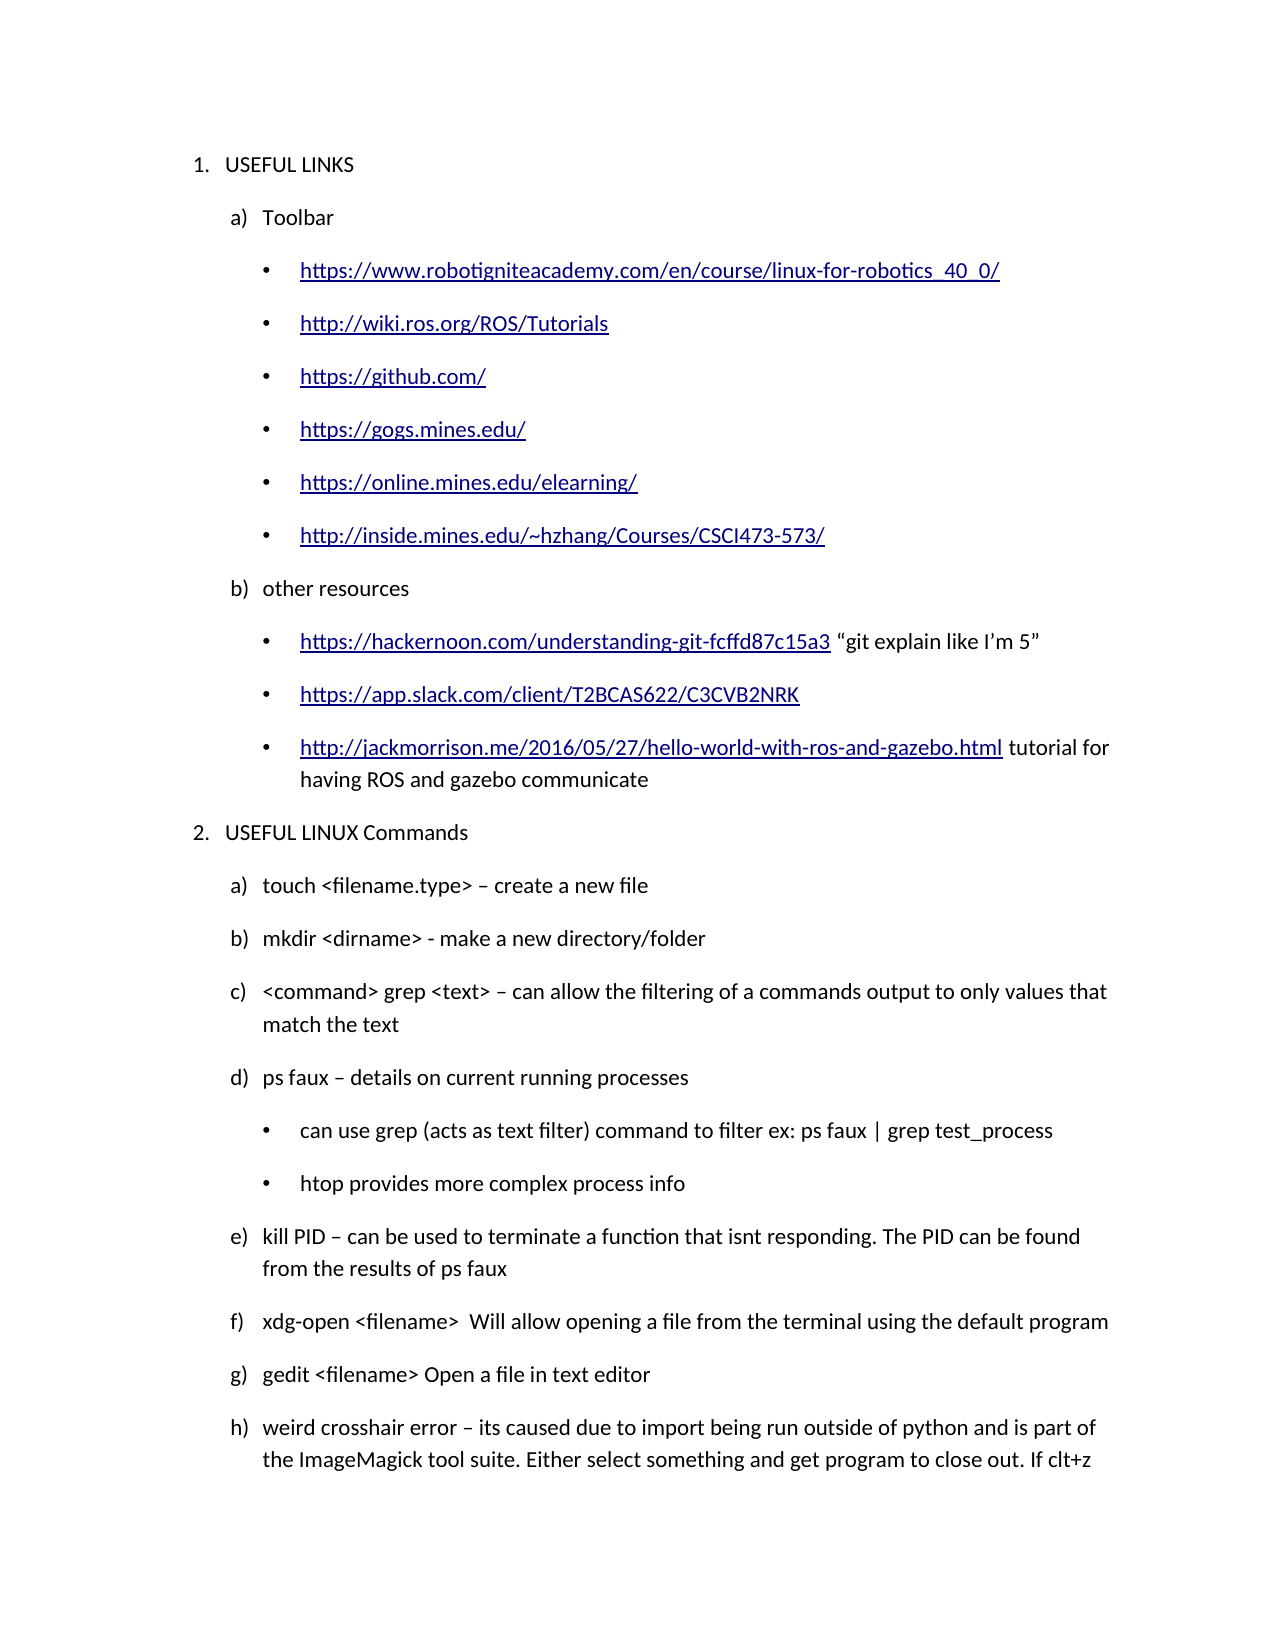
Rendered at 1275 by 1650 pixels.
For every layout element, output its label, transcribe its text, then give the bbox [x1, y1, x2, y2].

list https://www.robotigniteacademy.com/en/course/linux-for-robotics_40_0/ [262, 256, 1125, 284]
list https://online.mines.edu/elearning/ [262, 468, 1125, 496]
list Toolbar [225, 203, 1125, 231]
list https://app.slack.com/client/T2BCAS622/C3CVB2NRK [262, 680, 1125, 708]
list xdg-open <filename> Will allow opening a file from the terminal using the default program [225, 1307, 1125, 1335]
list gedit <filename> Open a file in text editor [225, 1360, 1125, 1388]
list https://gogs.mines.edu/ [262, 415, 1125, 443]
list weird crosshair error – its caused due to import being run outside of python and is part of the ImageMagick tool suite. Either select something and get program to close out. If clt+z [225, 1413, 1125, 1473]
list can use grep (acts as text filter) command to filter ex: ps faux | grep test_process [262, 1116, 1125, 1144]
list USEFUL LINUX Commands [187, 818, 1125, 846]
list kill PID – can be used to terminate a function that isnt responding. The PID can be found from the results of ps faux [225, 1222, 1125, 1282]
list <command> grep <text> – can allow the filtering of a commands output to only values that match the text [225, 977, 1125, 1038]
list ps faux – details on current running processes [225, 1063, 1125, 1091]
list other resources [225, 574, 1125, 602]
list http://inside.mines.edu/~hzhang/Courses/CSCI473-573/ [262, 521, 1125, 549]
list htop provides more complex process info [262, 1169, 1125, 1197]
list http://wiki.ros.org/ROS/Tutorials [262, 309, 1125, 337]
list USEFUL LINKS [187, 150, 1125, 178]
list mkdir <dirname> - make a new directory/folder [225, 924, 1125, 952]
list https://hackernoon.com/understanding-git-fcffd87c15a3 “git explain like I’m 5” [262, 627, 1125, 655]
list http://jackmorrison.me/2016/05/27/hello-world-with-ros-and-gazebo.html tutorial for having ROS and gazebo communicate [262, 733, 1125, 793]
list https://github.com/ [262, 362, 1125, 390]
list touch <filename.type> – create a new file [225, 871, 1125, 899]
